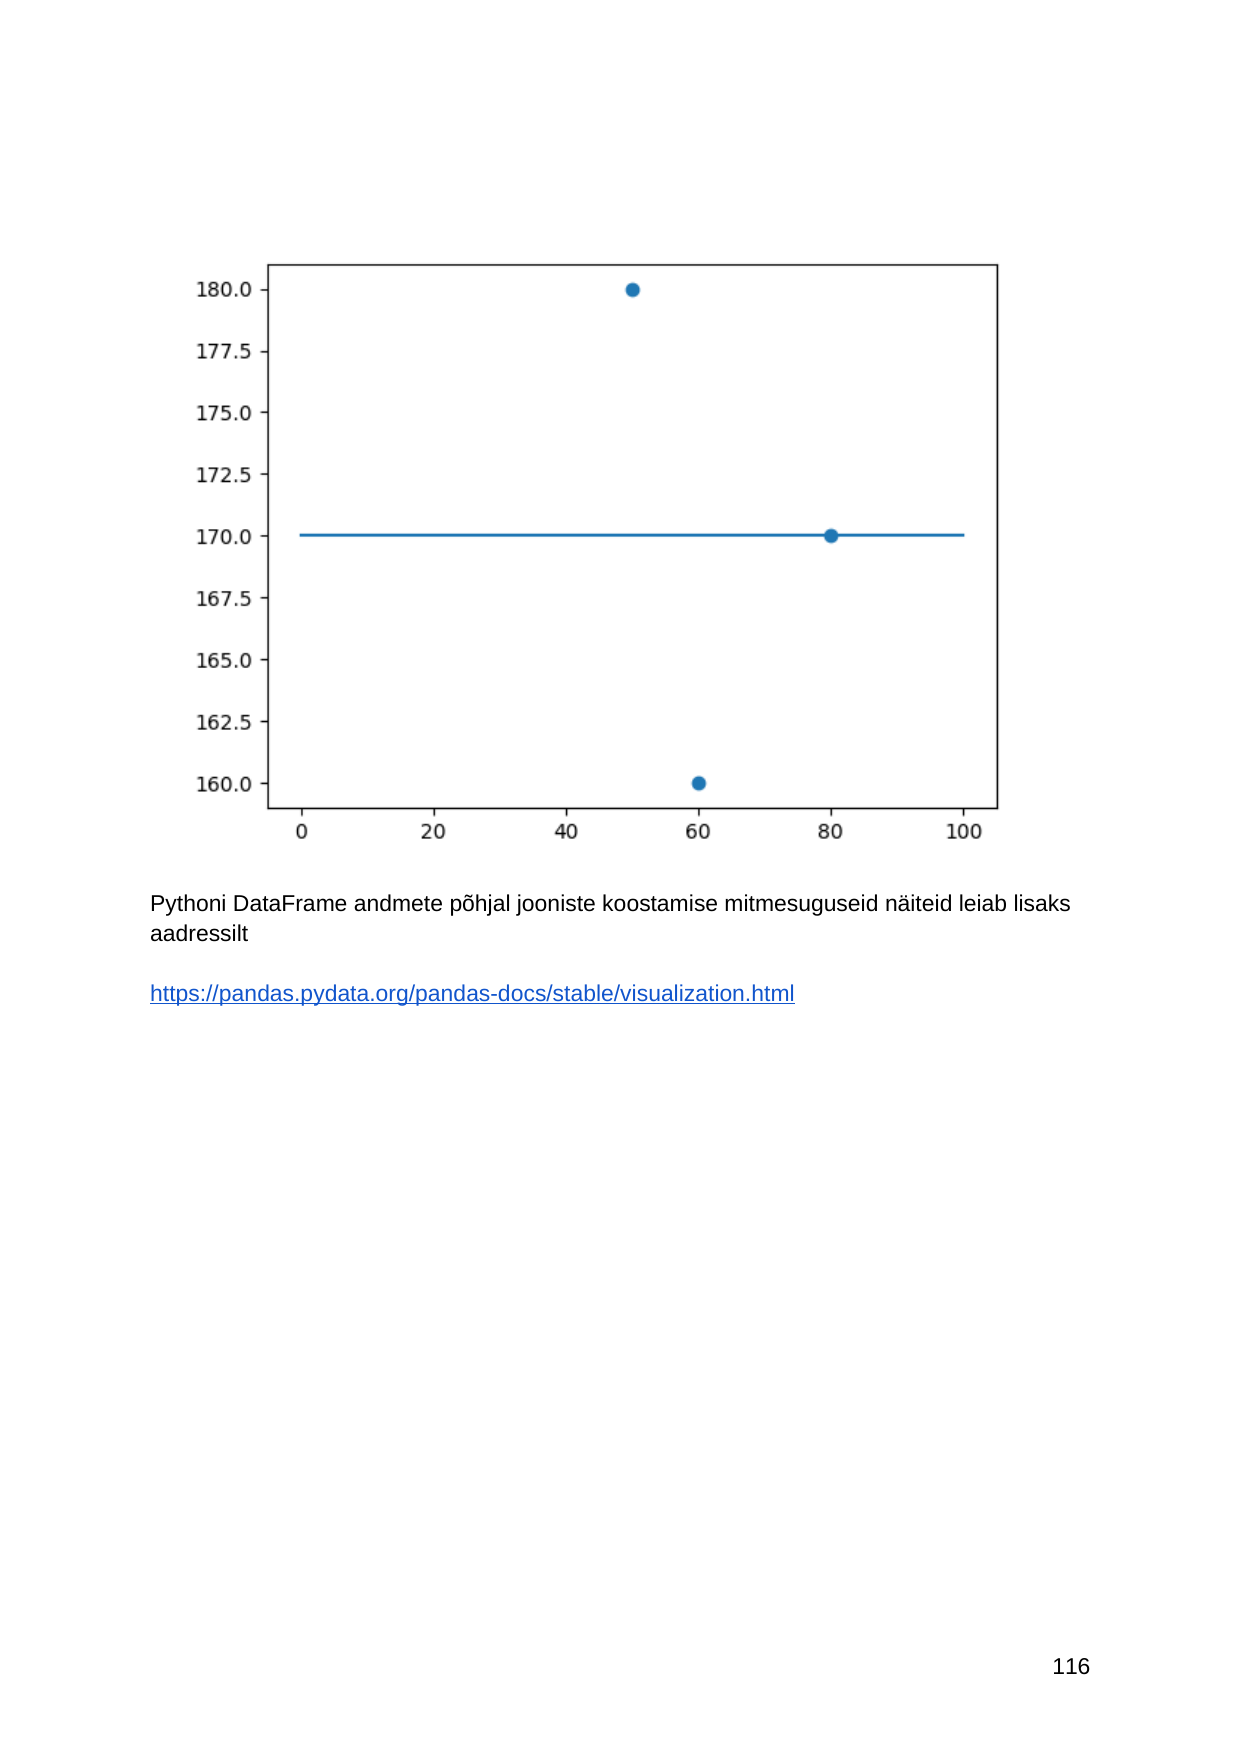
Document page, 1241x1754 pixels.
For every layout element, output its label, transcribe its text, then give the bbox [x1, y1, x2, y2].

text Pythoni DataFrame andmete põhjal jooniste koostamise mitmesuguseid näiteid leiab lisaks aadressilt [150, 889, 1090, 946]
text https://pandas.pydata.org/pandas-docs/stable/visualization.html [150, 980, 1090, 1007]
picture [150, 179, 1091, 886]
